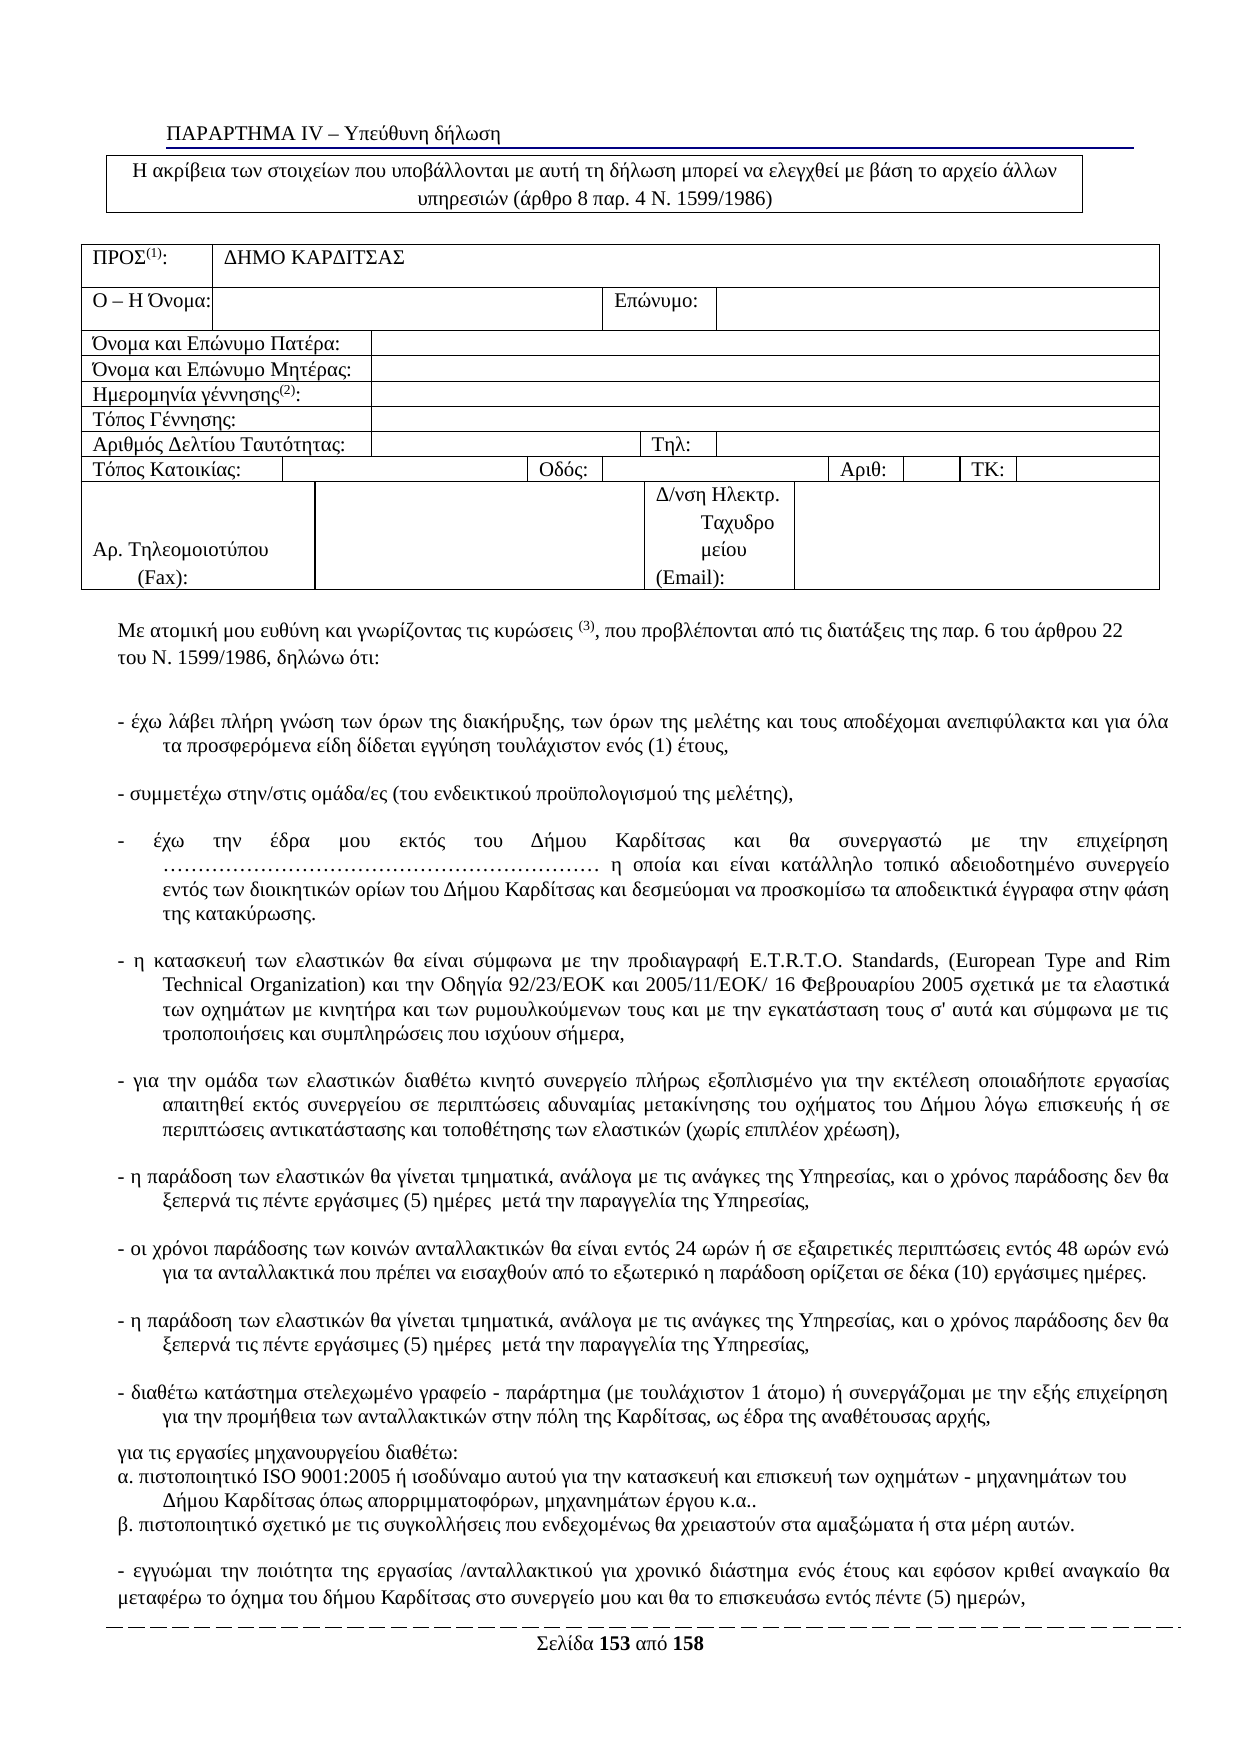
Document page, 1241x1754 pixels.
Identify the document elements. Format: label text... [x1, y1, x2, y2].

table_cell [1017, 457, 1159, 481]
table_cell [316, 482, 644, 589]
list Η ακρίβεια των στοιχείων που υποβάλλονται με αυτή τη δήλωση μπορεί να ελεγχθεί με βάση το αρχείο άλλων υπηρεσιών (άρθρο 8 παρ. 4 Ν. 1599/1986) [107, 156, 1082, 212]
table_cell Αριθ: [829, 457, 903, 481]
table_cell [372, 356, 1159, 381]
table_cell [372, 432, 640, 456]
subtitle ΠΑΡΑΡΤΗΜΑ ΙV – Υπεύθυνη δήλωση [166, 121, 1134, 147]
table_cell [372, 382, 1159, 406]
table_header ΠΡΟΣ(1): [82, 245, 212, 287]
table_cell Δ/νση Ηλεκτρ. Ταχυδρομείου (Εmail): [645, 482, 794, 589]
table_cell ΤΚ: [961, 457, 1016, 481]
table_cell [283, 457, 527, 481]
table_cell Τόπος Κατοικίας: [82, 457, 282, 481]
table_cell [717, 288, 1159, 330]
table_cell Όνομα και Επώνυμο Πατέρα: [82, 331, 371, 355]
table_cell Οδός: [528, 457, 602, 481]
table_cell [717, 432, 1159, 456]
table_header Με ατομική μου ευθύνη και γνωρίζοντας τις κυρώσεις (3), που προβλέπονται από τις διατάξεις της παρ. 6 του άρθρου 22 του Ν. 1599/1986, δηλώνω ότι: [106, 618, 1181, 697]
table_cell [795, 482, 1159, 589]
table_cell Αρ. Τηλεομοιοτύπου (Fax): [82, 482, 314, 589]
table_cell Όνομα και Επώνυμο Μητέρας: [82, 356, 371, 381]
table_cell Επώνυμο: [603, 288, 716, 330]
table_cell [372, 331, 1159, 355]
table_cell [213, 288, 602, 330]
table_cell [372, 407, 1159, 431]
table_cell - έχω λάβει πλήρη γνώση των όρων της διακήρυξης, των όρων της μελέτης και τους αποδέχομαι ανεπιφύλακτα και για όλα τα προσφερόμενα είδη δίδεται εγγύηση τουλάχιστον ενός (1) έτους, - συμμετέχω στην/στις ομάδα/ες (του ενδεικτικού προϋπολογισμού της μελέτης), - έχω την έδρα μου εκτός του Δήμου Καρδίτσας και θα συνεργαστώ με την επιχείρηση ……………………………………………………… η οποία και είναι κατάλληλο τοπικό αδειοδοτημένο συνεργείο εντός των διοικητικών ορίων του Δήμου Καρδίτσας και δεσμεύομαι να προσκομίσω τα αποδεικτικά έγγραφα στην φάση της κατακύρωσης. - η κατασκευή των ελαστικών θα είναι σύμφωνα με την προδιαγραφή E.T.R.T.O. Standards, (European Type and Rim Technical Organization) και την Οδηγία 92/23/EOK και 2005/11/ΕOΚ/ 16 Φεβρουαρίου 2005 σχετικά με τα ελαστικά των οχημάτων με κινητήρα και των ρυμουλκούμενων τους και με την εγκατάσταση τους σ' αυτά και σύμφωνα με τις τροποποιήσεις και συμπληρώσεις που ισχύουν σήμερα, - για την ομάδα των ελαστικών διαθέτω κινητό συνεργείο πλήρως εξοπλισμένο για την εκτέλεση οποιαδήποτε εργασίας απαιτηθεί εκτός συνεργείου σε περιπτώσεις αδυναμίας μετακίνησης του οχήματος του Δήμου λόγω επισκευής ή σε περιπτώσεις αντικατάστασης και τοποθέτησης των ελαστικών (χωρίς επιπλέον χρέωση), - η παράδοση των ελαστικών θα γίνεται τμηματικά, ανάλογα με τις ανάγκες της Υπηρεσίας, και ο χρόνος παράδοσης δεν θα ξεπερνά τις πέντε εργάσιμες (5) ημέρες μετά την παραγγελία της Υπηρεσίας, - οι χρόνοι παράδοσης των κοινών ανταλλακτικών θα είναι εντός 24 ωρών ή σε εξαιρετικές περιπτώσεις εντός 48 ωρών ενώ για τα ανταλλακτικά που πρέπει να εισαχθούν από το εξωτερικό η παράδοση ορίζεται σε δέκα (10) εργάσιμες ημέρες. - η παράδοση των ελαστικών θα γίνεται τμηματικά, ανάλογα με τις ανάγκες της Υπηρεσίας, και ο χρόνος παράδοσης δεν θα ξεπερνά τις πέντε εργάσιμες (5) ημέρες μετά την παραγγελία της Υπηρεσίας, - διαθέτω κατάστημα στελεχωμένο γραφείο - παράρτημα (με τουλάχιστον 1 άτομο) ή συνεργάζομαι με την εξής επιχείρηση για την προμήθεια των ανταλλακτικών στην πόλη της Καρδίτσας, ως έδρα της αναθέτουσας αρχής, για τις εργασίες μηχανουργείου διαθέτω: α. πιστοποιητικό ISO 9001:2005 ή ισοδύναμο αυτού για την κατασκευή και επισκευή των οχημάτων - μηχανημάτων του Δήμου Καρδίτσας όπως απορριμματοφόρων, μηχανημάτων έργου κ.α.. β. πιστοποιητικό σχετικό με τις συγκολλήσεις που ενδεχομένως θα χρειαστούν στα αμαξώματα ή στα μέρη αυτών. - εγγυώμαι την ποιότητα της εργασίας /ανταλλακτικού για χρονικό διάστημα ενός έτους και εφόσον κριθεί αναγκαίο θα μεταφέρω το όχημα του δήμου Καρδίτσας στο συνεργείο μου και θα το επισκευάσω εντός πέντε (5) ημερών, [106, 697, 1181, 1627]
table_cell Τόπος Γέννησης: [82, 407, 371, 431]
table_cell Τηλ: [641, 432, 716, 456]
table_header ΔΗΜΟ ΚΑΡΔΙΤΣΑΣ [213, 245, 1159, 287]
table_cell [904, 457, 959, 481]
table_cell Ημερομηνία γέννησης(2): [82, 382, 371, 406]
table_cell [603, 457, 828, 481]
table_cell Αριθμός Δελτίου Ταυτότητας: [82, 432, 371, 456]
table_cell Ο – Η Όνομα: [82, 288, 212, 330]
